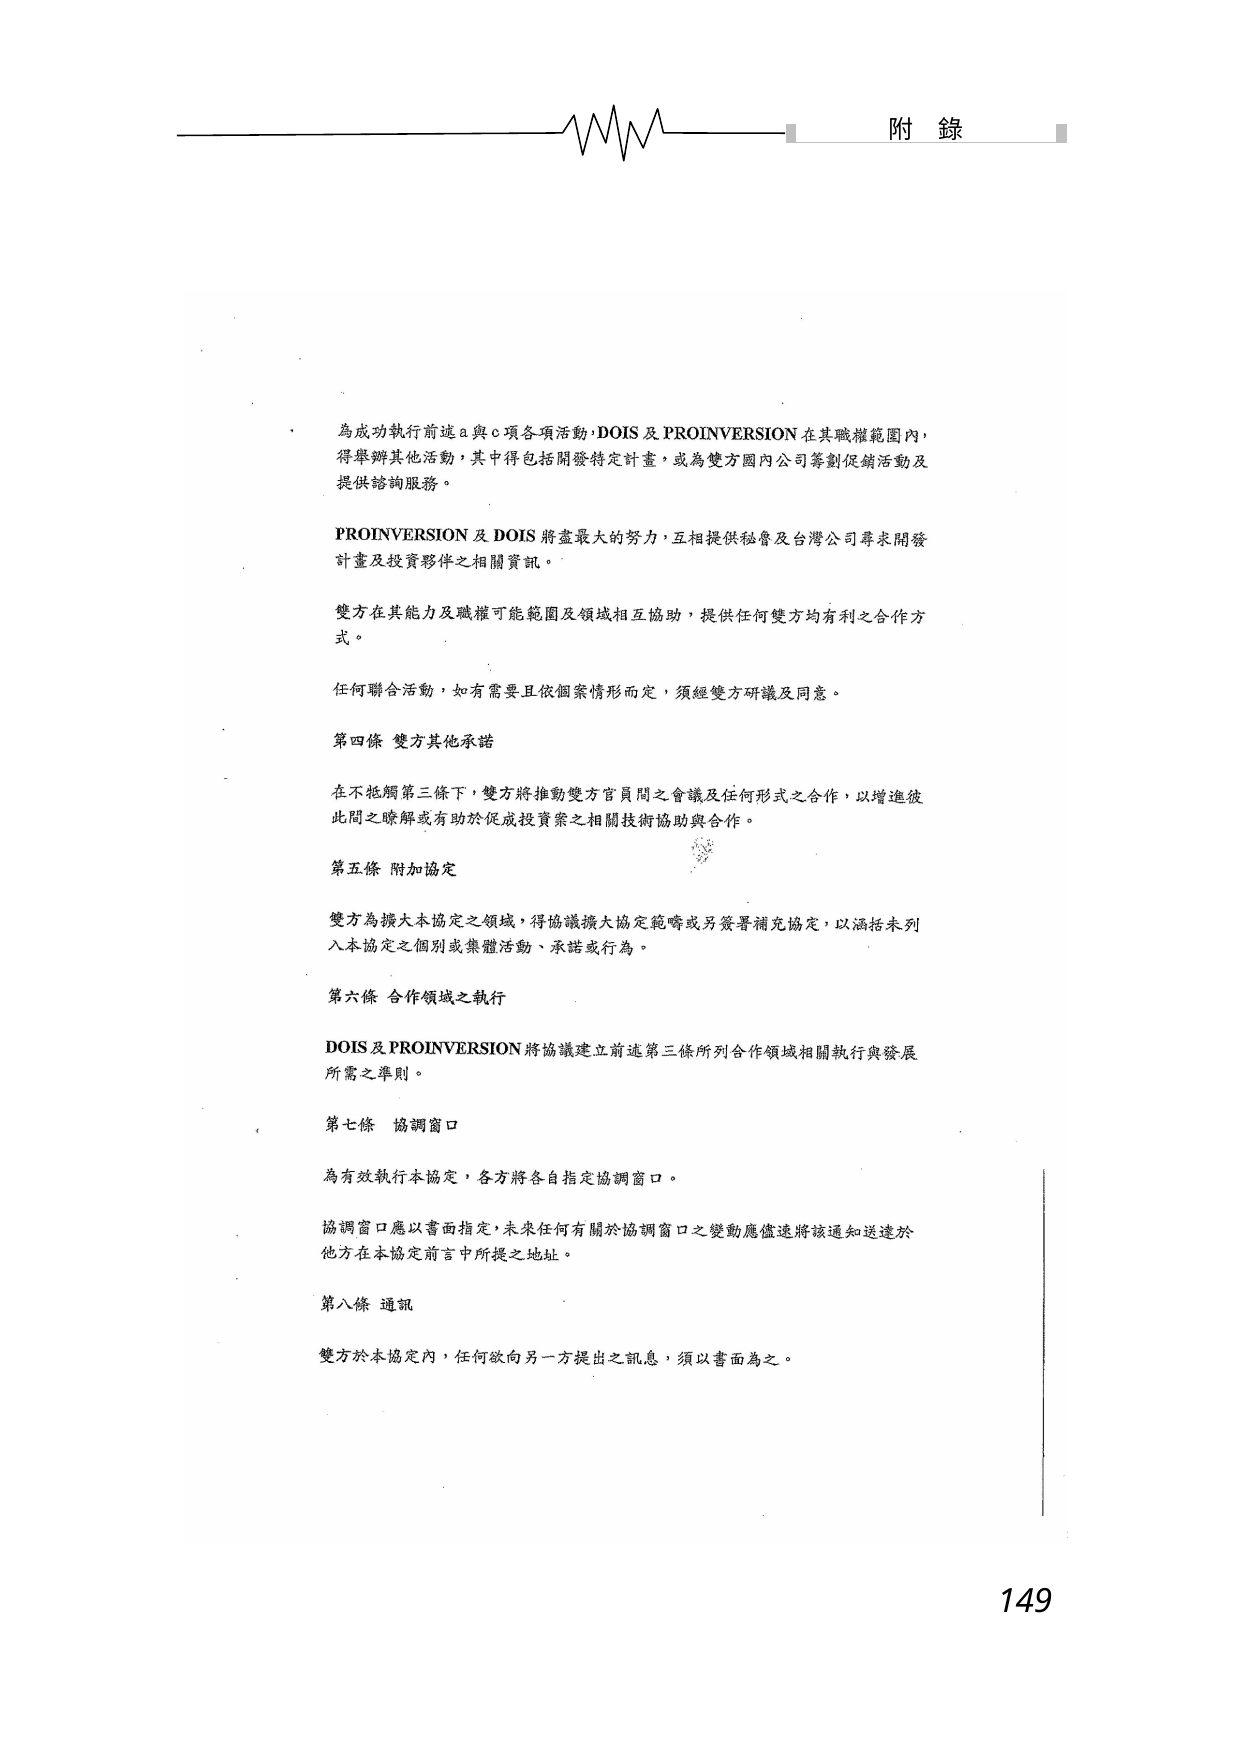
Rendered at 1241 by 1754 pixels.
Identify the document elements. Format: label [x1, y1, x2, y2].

picture [182, 290, 1069, 1544]
